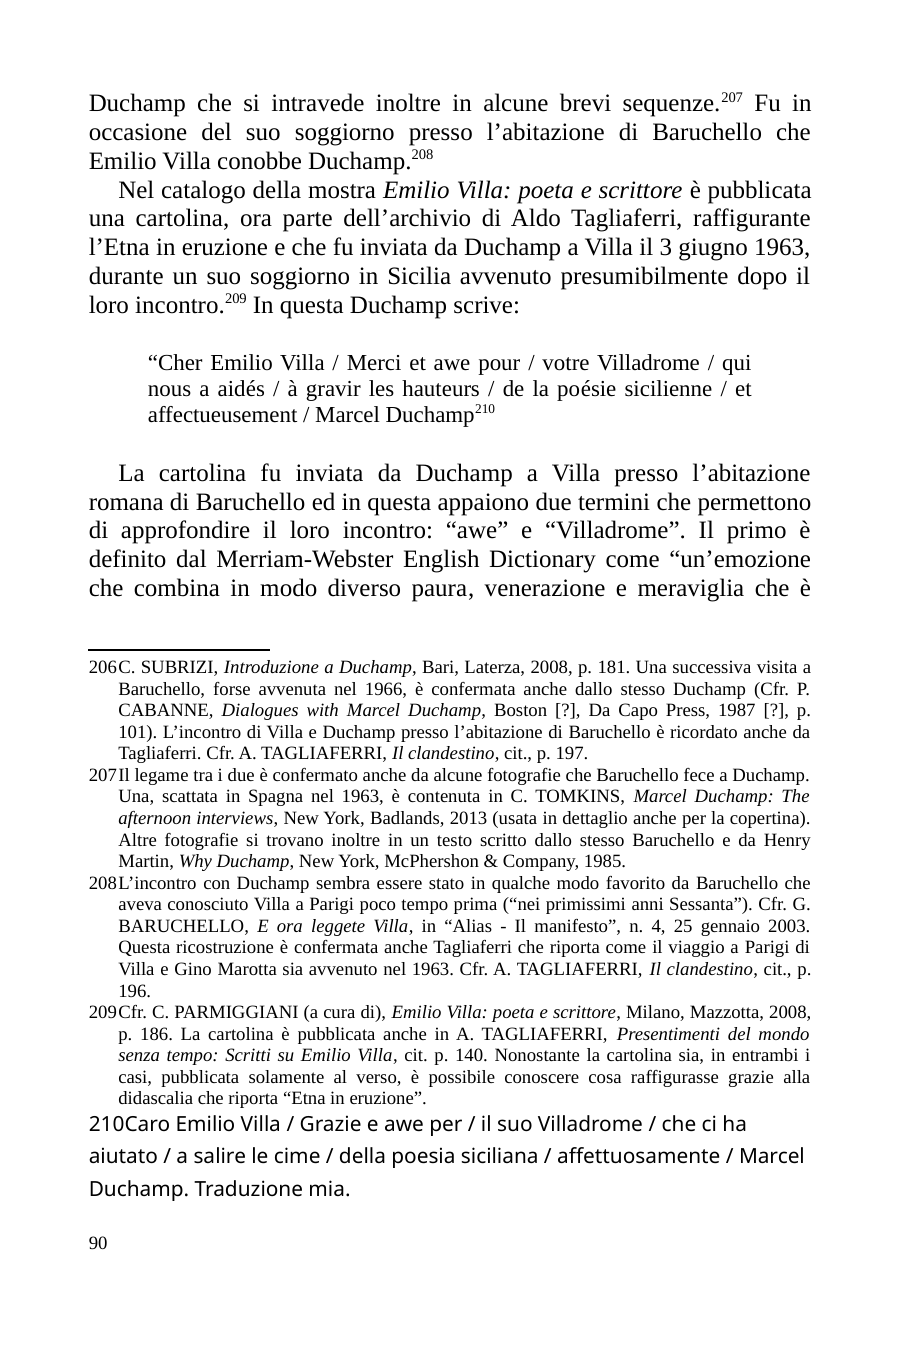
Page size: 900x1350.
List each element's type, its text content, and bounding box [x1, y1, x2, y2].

text La cartolina fu inviata da Duchamp a Villa presso l’abitazione romana di Baruchello ed in questa appaiono due termini che permettono di approfondire il loro incontro: “awe” e “Villadrome”. Il primo è definito dal Merriam-Webster English Dictionary come “un’emozione che combina in modo diverso paura, venerazione e meraviglia che è [88, 458, 811, 602]
text Caro Emilio Villa / Grazie e awe per / il suo Villadrome / che ci ha aiutato / a salire le cime / della poesia siciliana / affettuosamente / Marcel Duchamp. Traduzione mia. [88, 1109, 817, 1202]
text Il legame tra i due è confermato anche da alcune fotografie che Baruchello fece a Duchamp. Una, scattata in Spagna nel 1963, è contenuta in C. TOMKINS, Marcel Duchamp: The afternoon interviews, New York, Badlands, 2013 (usata in dettaglio anche per la copertina). Altre fotografie si trovano inoltre in un testo scritto dallo stesso Baruchello e da Henry Martin, Why Duchamp, New York, McPhershon & Company, 1985. [88, 764, 811, 872]
text C. SUBRIZI, Introduzione a Duchamp, Bari, Laterza, 2008, p. 181. Una successiva visita a Baruchello, forse avvenuta nel 1966, è confermata anche dallo stesso Duchamp (Cfr. P. CABANNE, Dialogues with Marcel Duchamp, Boston [?], Da Capo Press, 1987 [?], p. 101). L’incontro di Villa e Duchamp presso l’abitazione di Baruchello è ricordato anche da Tagliaferri. Cfr. A. TAGLIAFERRI, Il clandestino, cit., p. 197. [88, 656, 811, 764]
text Nel catalogo della mostra Emilio Villa: poeta e scrittore è pubblicata una cartolina, ora parte dell’archivio di Aldo Tagliaferri, raffigurante l’Etna in eruzione e che fu inviata da Duchamp a Villa il 3 giugno 1963, durante un suo soggiorno in Sicilia avvenuto presumibilmente dopo il loro incontro. In questa Duchamp scrive: [88, 175, 811, 318]
text Duchamp che si intravede inoltre in alcune brevi sequenze. Fu in occasione del suo soggiorno presso l’abitazione di Baruchello che Emilio Villa conobbe Duchamp. [88, 88, 811, 175]
text L’incontro con Duchamp sembra essere stato in qualche modo favorito da Baruchello che aveva conosciuto Villa a Parigi poco tempo prima (“nei primissimi anni Sessanta”). Cfr. G. BARUCHELLO, E ora leggete Villa, in “Alias - Il manifesto”, n. 4, 25 gennaio 2003. Questa ricostruzione è confermata anche Tagliaferri che riporta come il viaggio a Parigi di Villa e Gino Marotta sia avvenuto nel 1963. Cfr. A. TAGLIAFERRI, Il clandestino, cit., p. 196. [88, 872, 811, 1001]
text Cfr. C. PARMIGGIANI (a cura di), Emilio Villa: poeta e scrittore, Milano, Mazzotta, 2008, p. 186. La cartolina è pubblicata anche in A. TAGLIAFERRI, Presentimenti del mondo senza tempo: Scritti su Emilio Villa, cit. p. 140. Nonostante la cartolina sia, in entrambi i casi, pubblicata solamente al verso, è possibile conoscere cosa raffigurasse grazie alla didascalia che riporta “Etna in eruzione”. [88, 1001, 811, 1109]
text “Cher Emilio Villa / Merci et awe pour / votre Villadrome / qui nous a aidés / à gravir les hauteurs / de la poésie sicilienne / et affectueusement / Marcel Duchamp [148, 349, 752, 428]
